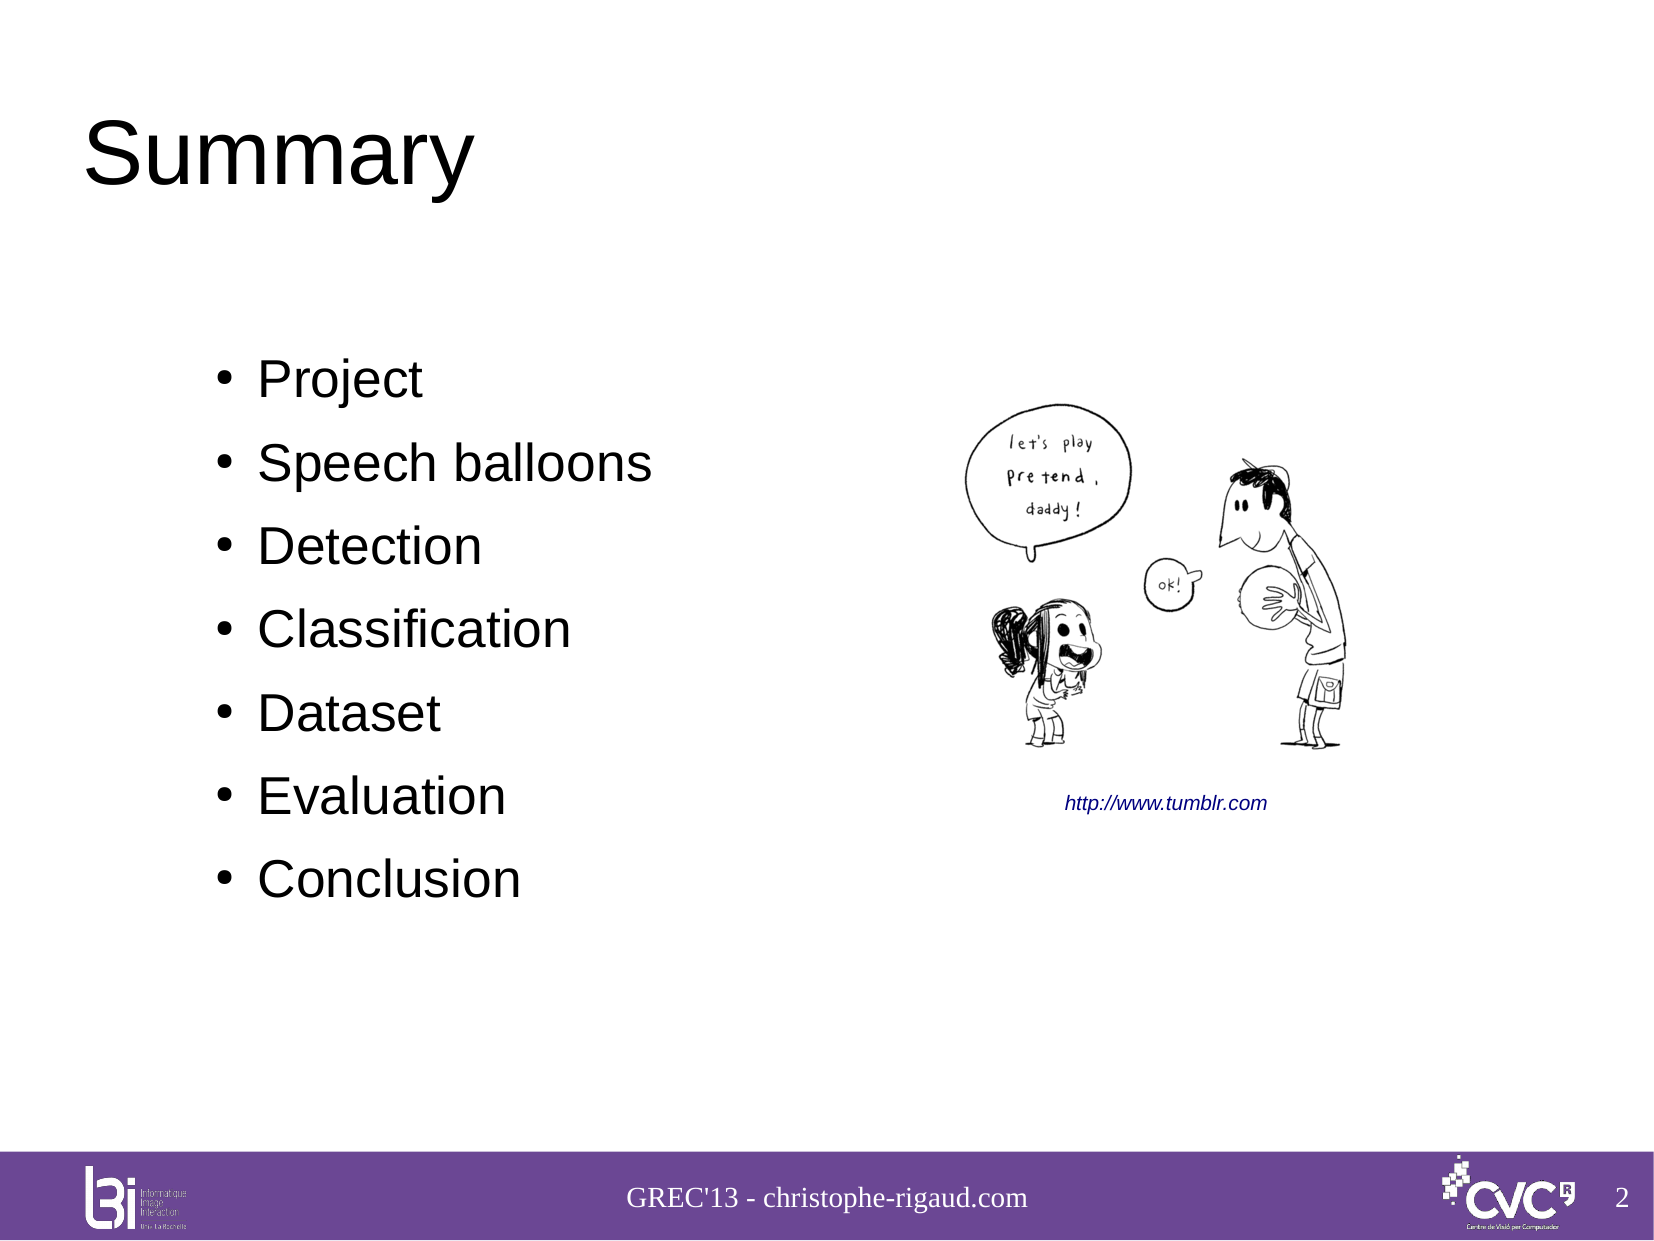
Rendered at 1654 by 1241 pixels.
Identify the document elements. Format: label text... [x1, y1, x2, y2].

text_box http://www.tumblr.com [856, 783, 1477, 823]
picture [58, 1151, 214, 1241]
list Project Speech balloons Detection Classification Dataset Evaluation Conclusion [200, 349, 709, 916]
title Summary [82, 49, 1571, 257]
picture [914, 383, 1413, 768]
picture [1438, 1149, 1579, 1232]
